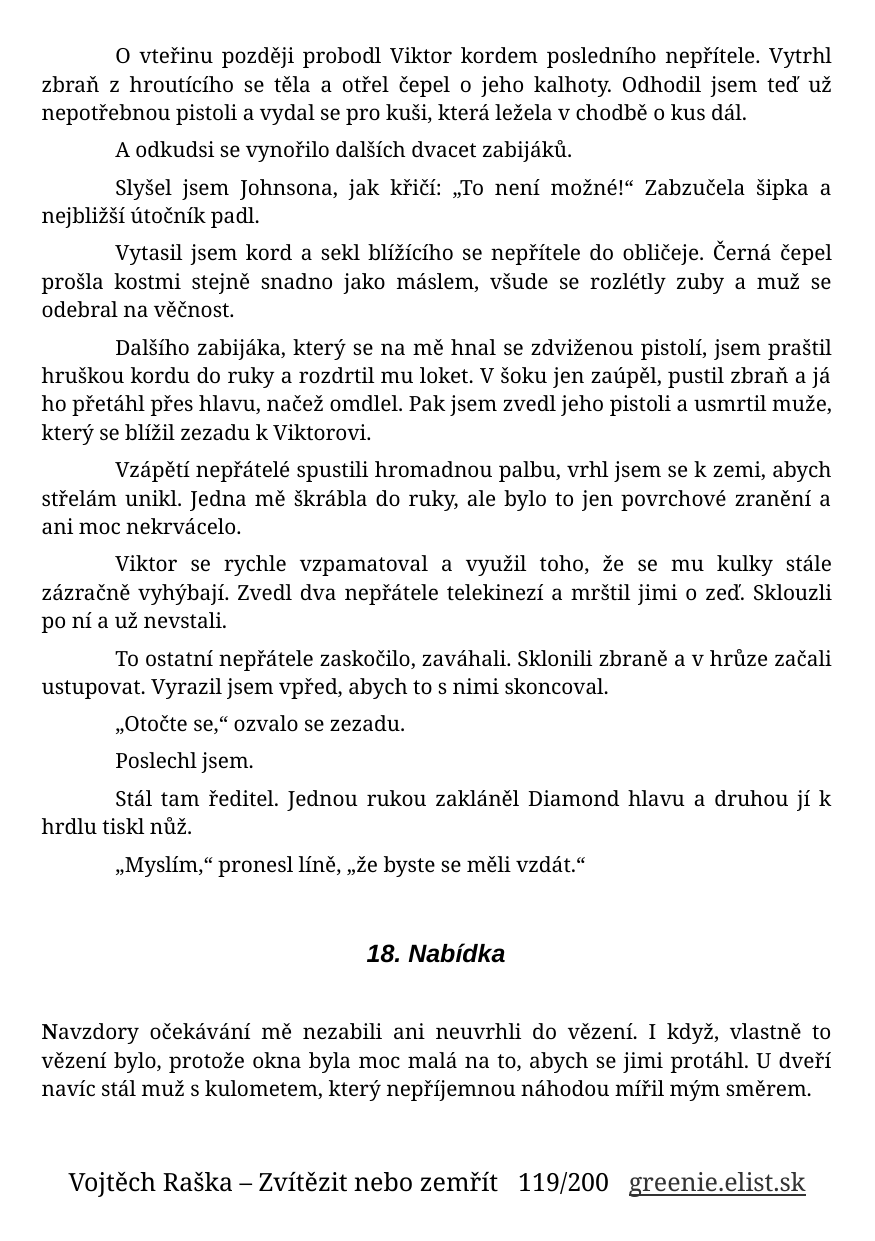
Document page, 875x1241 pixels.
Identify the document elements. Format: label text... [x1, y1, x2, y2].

text „Myslím,“ pronesl líně, „že byste se měli vzdát.“ [41, 850, 833, 878]
text Vytasil jsem kord a sekl blížícího se nepřítele do obličeje. Černá čepel prošla kostmi stejně snadno jako máslem, všude se rozlétly zuby a muž se odebral na věčnost. [41, 238, 833, 324]
text Viktor se rychle vzpamatoval a využil toho, že se mu kulky stále zázračně vyhýbají. Zvedl dva nepřátele telekinezí a mrštil jimi o zeď. Sklouzli po ní a už nevstali. [41, 549, 833, 635]
text Dalšího zabijáka, který se na mě hnal se zdviženou pistolí, jsem praštil hruškou kordu do ruky a rozdrtil mu loket. V šoku jen zaúpěl, pustil zbraň a já ho přetáhl přes hlavu, načež omdlel. Pak jsem zvedl jeho pistoli a usmrtil muže, který se blížil zezadu k Viktorovi. [41, 333, 833, 446]
text Slyšel jsem Johnsona, jak křičí: „To není možné!“ Zabzučela šipka a nejbližší útočník padl. [41, 173, 833, 230]
text O vteřinu později probodl Viktor kordem posledního nepřítele. Vytrhl zbraň z hroutícího se těla a otřel čepel o jeho kalhoty. Odhodil jsem teď už nepotřebnou pistoli a vydal se pro kuši, která ležela v chodbě o kus dál. [41, 41, 833, 127]
text A odkudsi se vynořilo dalších dvacet zabijáků. [41, 136, 833, 164]
text Vzápětí nepřátelé spustili hromadnou palbu, vrhl jsem se k zemi, abych střelám unikl. Jedna mě škrábla do ruky, ale bylo to jen povrchové zranění a ani moc nekrvácelo. [41, 455, 833, 541]
text Navzdory očekávání mě nezabili ani neuvrhli do vězení. I když, vlastně to vězení bylo, protože okna byla moc malá na to, abych se jimi protáhl. U dveří navíc stál muž s kulometem, který nepříjemnou náhodou mířil mým směrem. [41, 1017, 833, 1103]
text Stál tam ředitel. Jednou rukou zakláněl Diamond hlavu a druhou jí k hrdlu tiskl nůž. [41, 784, 833, 841]
text To ostatní nepřátele zaskočilo, zaváhali. Sklonili zbraně a v hrůze začali ustupovat. Vyrazil jsem vpřed, abych to s nimi skoncoval. [41, 644, 833, 701]
subtitle 18. Nabídka [41, 939, 833, 968]
text Poslechl jsem. [41, 747, 833, 775]
text „Otočte se,“ ozvalo se zezadu. [41, 709, 833, 738]
